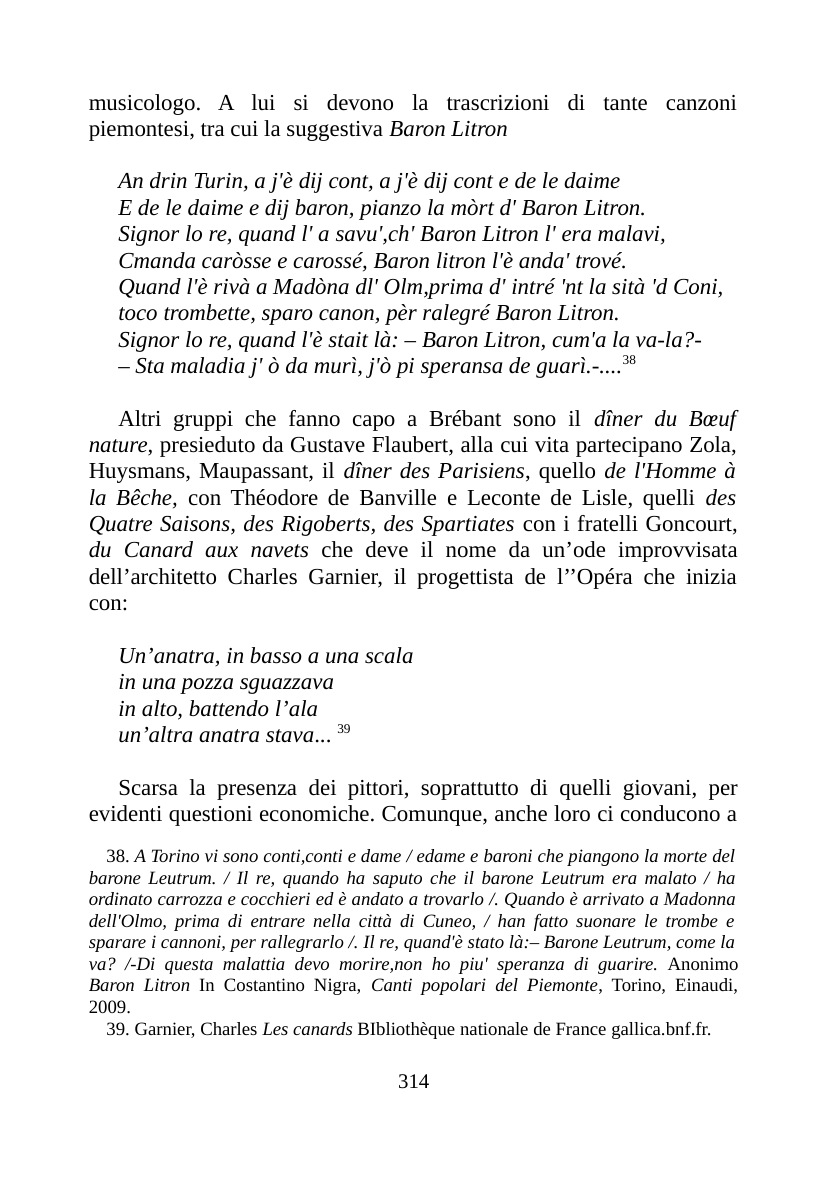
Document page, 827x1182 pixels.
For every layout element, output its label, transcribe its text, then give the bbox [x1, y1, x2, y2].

text A Torino vi sono conti,conti e dame / edame e baroni che piangono la morte del barone Leutrum. / Il re, quando ha saputo che il barone Leutrum era malato / ha ordinato carrozza e cocchieri ed è andato a trovarlo /. Quando è arrivato a Madonna dell'Olmo, prima di entrare nella città di Cuneo, / han fatto suonare le trombe e sparare i cannoni, per rallegrarlo /. Il re, quand'è stato là:– Barone Leutrum, come la va? /-Di questa malattia devo morire,non ho piu' speranza di guarire. Anonimo Baron Litron In Costantino Nigra, Canti popolari del Piemonte, Torino, Einaudi, 2009. [88, 845, 738, 1017]
text Altri gruppi che fanno capo a Brébant sono il dîner du Bœuf nature, presieduto da Gustave Flaubert, alla cui vita partecipano Zola, Huysmans, Maupassant, il dîner des Parisiens, quello de l'Homme à la Bêche, con Théodore de Banville e Leconte de Lisle, quelli des Quatre Saisons, des Rigoberts, des Spartiates con i fratelli Goncourt, du Canard aux navets che deve il nome da un’ode improvvisata dell’architetto Charles Garnier, il progettista de l’’Opéra che inizia con: [88, 405, 738, 616]
text Garnier, Charles Les canards BIbliothèque nationale de France gallica.bnf.fr. [88, 1017, 738, 1039]
text Signor lo re, quand l'è stait là: – Baron Litron, cum'a la va-la?- [88, 326, 738, 352]
text Signor lo re, quand l' a savu',ch' Baron Litron l' era malavi, [88, 220, 738, 247]
text Cmanda caròsse e carossé, Baron litron l'è anda' trové. [88, 247, 738, 273]
text E de le daime e dij baron, pianzo la mòrt d' Baron Litron. [88, 194, 738, 220]
text An drin Turin, a j'è dij cont, a j'è dij cont e de le daime [88, 168, 738, 194]
text Quand l'è rivà a Madòna dl' Olm,prima d' intré 'nt la sità 'd Coni, [88, 273, 738, 299]
text Scarsa la presenza dei pittori, soprattutto di quelli giovani, per evidenti questioni economiche. Comunque, anche loro ci conducono a [88, 774, 738, 826]
text in alto, battendo l’ala [88, 695, 738, 721]
text Un’anatra, in basso a una scala [88, 642, 738, 668]
text – Sta maladia j' ò da murì, j'ò pi speransa de guarì.-.... [88, 352, 738, 378]
text toco trombette, sparo canon, pèr ralegré Baron Litron. [88, 299, 738, 326]
text un’altra anatra stava... [88, 721, 738, 747]
text in una pozza sguazzava [88, 668, 738, 695]
text musicologo. A lui si devono la trascrizioni di tante canzoni piemontesi, tra cui la suggestiva Baron Litron [88, 88, 738, 141]
